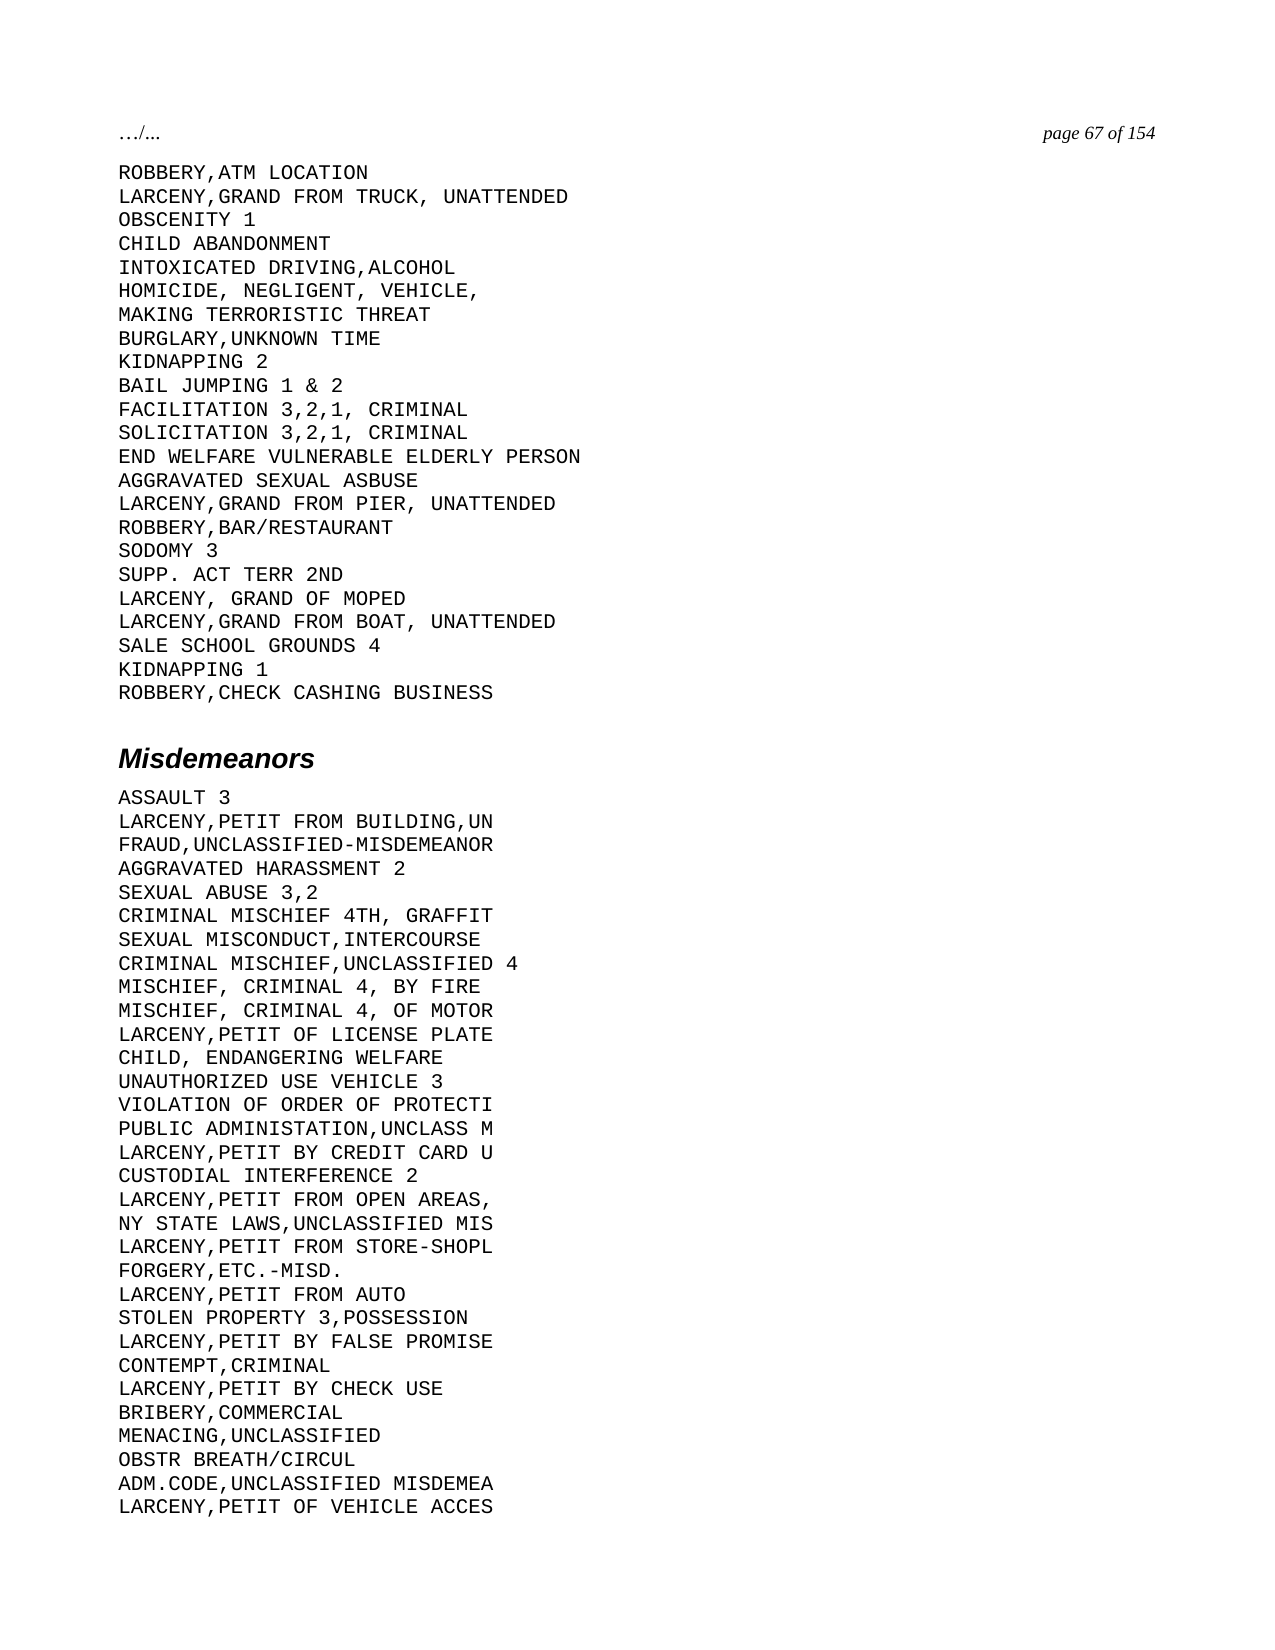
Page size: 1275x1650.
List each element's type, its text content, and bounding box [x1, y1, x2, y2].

text LARCENY,PETIT OF LICENSE PLATE [118, 1023, 1157, 1047]
text UNAUTHORIZED USE VEHICLE 3 [118, 1071, 1157, 1094]
text CRIMINAL MISCHIEF,UNCLASSIFIED 4 [118, 953, 1157, 976]
text BAIL JUMPING 1 & 2 [118, 375, 1157, 399]
text OBSTR BREATH/CIRCUL [118, 1449, 1157, 1473]
text CHILD ABANDONMENT [118, 233, 1157, 257]
text FRAUD,UNCLASSIFIED-MISDEMEANOR [118, 834, 1157, 858]
text ROBBERY,CHECK CASHING BUSINESS [118, 682, 1157, 706]
text LARCENY,PETIT BY FALSE PROMISE [118, 1331, 1157, 1354]
text HOMICIDE, NEGLIGENT, VEHICLE, [118, 280, 1157, 304]
text MAKING TERRORISTIC THREAT [118, 304, 1157, 328]
text KIDNAPPING 2 [118, 351, 1157, 375]
text NY STATE LAWS,UNCLASSIFIED MIS [118, 1213, 1157, 1236]
text LARCENY,PETIT BY CHECK USE [118, 1378, 1157, 1402]
text SOLICITATION 3,2,1, CRIMINAL [118, 422, 1157, 446]
text AGGRAVATED SEXUAL ASBUSE [118, 469, 1157, 493]
text CONTEMPT,CRIMINAL [118, 1354, 1157, 1378]
text SEXUAL ABUSE 3,2 [118, 882, 1157, 905]
text CRIMINAL MISCHIEF 4TH, GRAFFIT [118, 905, 1157, 929]
text CUSTODIAL INTERFERENCE 2 [118, 1165, 1157, 1189]
text FORGERY,ETC.-MISD. [118, 1260, 1157, 1284]
subtitle Misdemeanors [118, 742, 1157, 774]
text LARCENY,PETIT FROM BUILDING,UN [118, 811, 1157, 834]
text MENACING,UNCLASSIFIED [118, 1426, 1157, 1449]
text LARCENY,PETIT FROM AUTO [118, 1284, 1157, 1307]
text LARCENY,GRAND FROM PIER, UNATTENDED [118, 493, 1157, 517]
text LARCENY, GRAND OF MOPED [118, 588, 1157, 611]
text SALE SCHOOL GROUNDS 4 [118, 635, 1157, 659]
text SODOMY 3 [118, 541, 1157, 564]
text ROBBERY,BAR/RESTAURANT [118, 517, 1157, 541]
text LARCENY,GRAND FROM BOAT, UNATTENDED [118, 611, 1157, 635]
text OBSCENITY 1 [118, 209, 1157, 233]
text LARCENY,PETIT OF VEHICLE ACCES [118, 1496, 1157, 1520]
text PUBLIC ADMINISTATION,UNCLASS M [118, 1118, 1157, 1142]
text INTOXICATED DRIVING,ALCOHOL [118, 257, 1157, 280]
text AGGRAVATED HARASSMENT 2 [118, 858, 1157, 882]
text STOLEN PROPERTY 3,POSSESSION [118, 1307, 1157, 1331]
text ASSAULT 3 [118, 787, 1157, 811]
text MISCHIEF, CRIMINAL 4, BY FIRE [118, 976, 1157, 1000]
text END WELFARE VULNERABLE ELDERLY PERSON [118, 446, 1157, 469]
text LARCENY,PETIT BY CREDIT CARD U [118, 1142, 1157, 1165]
text ROBBERY,ATM LOCATION [118, 162, 1157, 186]
text VIOLATION OF ORDER OF PROTECTI [118, 1094, 1157, 1118]
text BURGLARY,UNKNOWN TIME [118, 328, 1157, 351]
text SUPP. ACT TERR 2ND [118, 564, 1157, 588]
text MISCHIEF, CRIMINAL 4, OF MOTOR [118, 1000, 1157, 1023]
text LARCENY,PETIT FROM STORE-SHOPL [118, 1236, 1157, 1260]
text KIDNAPPING 1 [118, 659, 1157, 682]
text CHILD, ENDANGERING WELFARE [118, 1047, 1157, 1071]
text SEXUAL MISCONDUCT,INTERCOURSE [118, 929, 1157, 953]
text BRIBERY,COMMERCIAL [118, 1402, 1157, 1426]
text ADM.CODE,UNCLASSIFIED MISDEMEA [118, 1473, 1157, 1496]
text FACILITATION 3,2,1, CRIMINAL [118, 399, 1157, 422]
text LARCENY,GRAND FROM TRUCK, UNATTENDED [118, 186, 1157, 209]
text LARCENY,PETIT FROM OPEN AREAS, [118, 1189, 1157, 1213]
